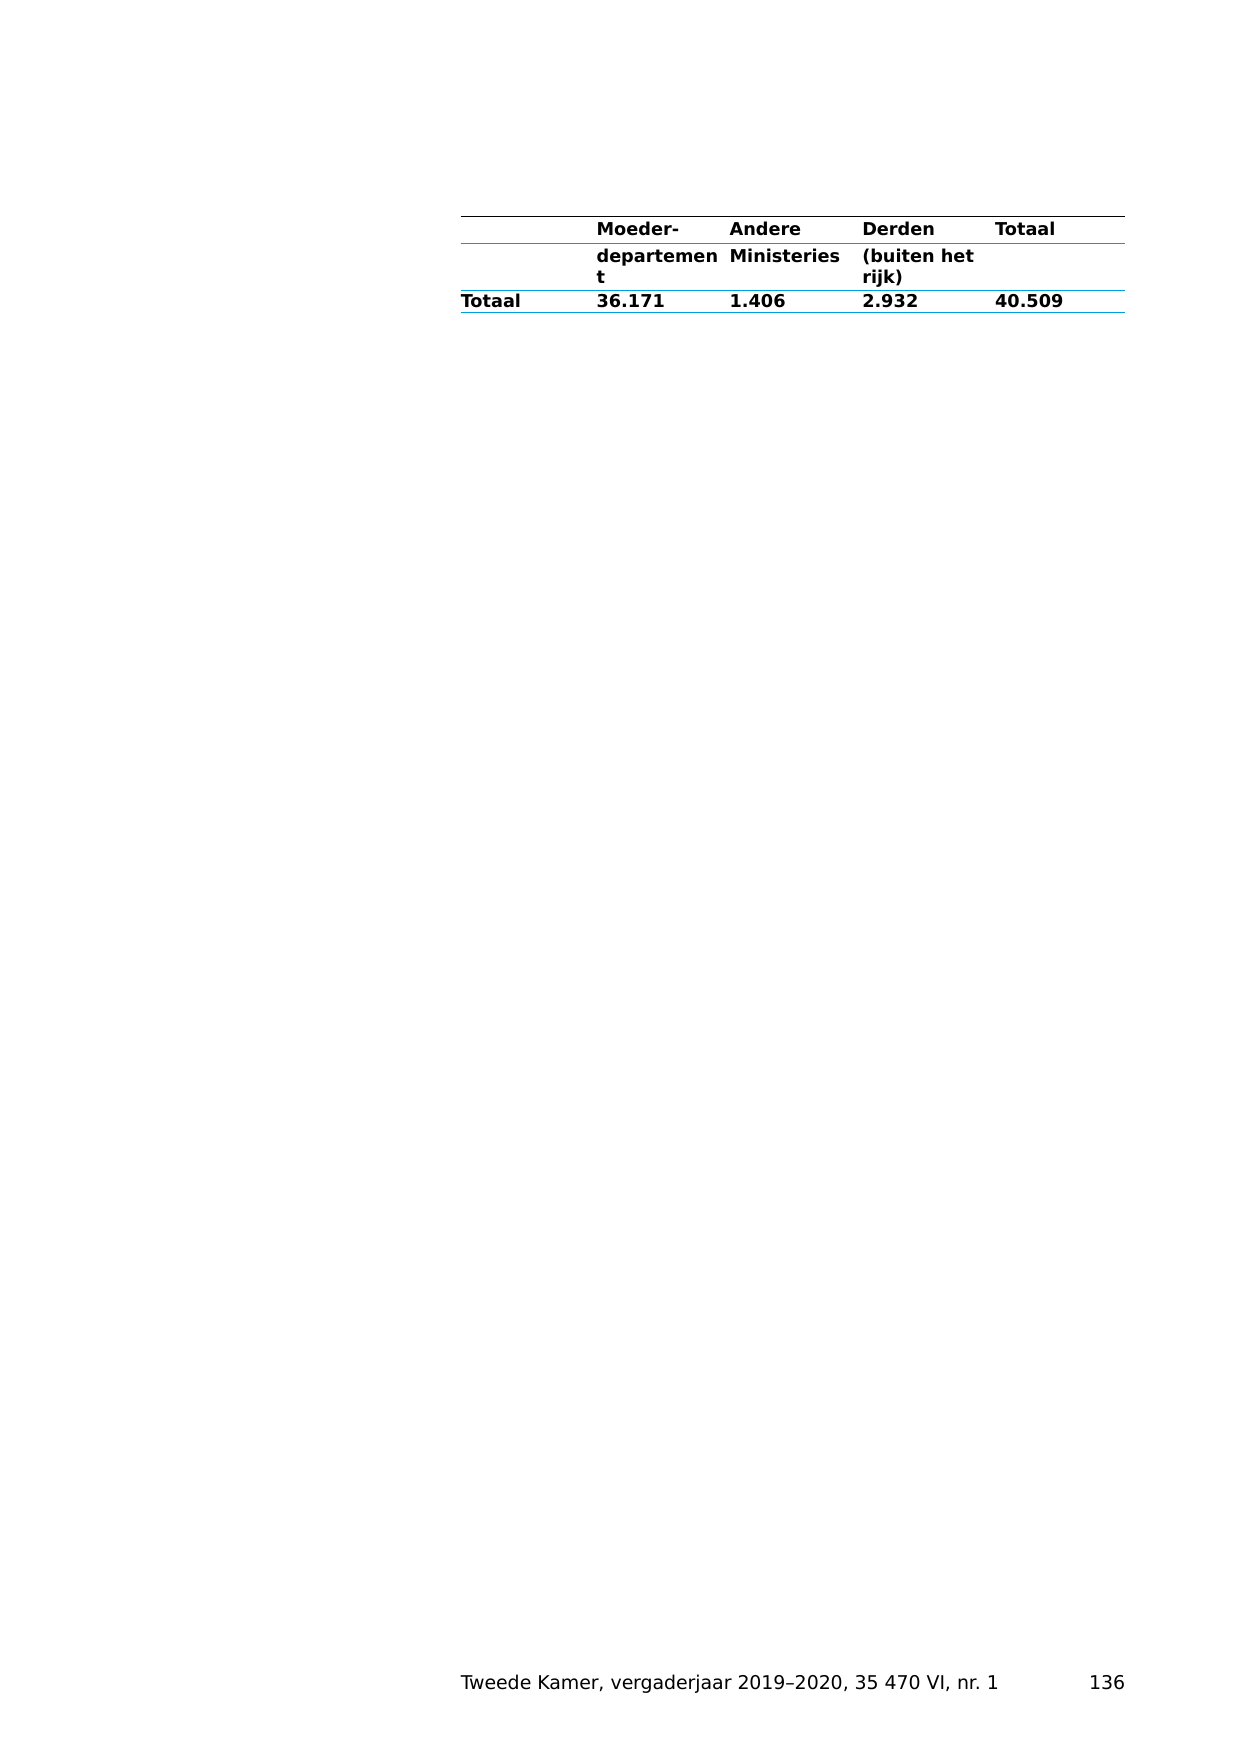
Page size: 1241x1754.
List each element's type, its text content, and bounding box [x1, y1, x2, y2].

table_cell [992, 244, 1125, 290]
table_cell Derden [859, 217, 992, 243]
table_cell 1.406 [726, 291, 859, 311]
table_cell (buiten het rijk) [859, 244, 992, 290]
table_cell Ministeries [726, 244, 859, 290]
table_cell Totaal [461, 291, 593, 311]
table_cell Totaal [992, 217, 1125, 243]
table_cell 2.932 [859, 291, 992, 311]
table_header Tabel 78 Vlottende activa (bedragen * € 1.000) [461, 191, 1125, 216]
table_cell Andere [726, 217, 859, 243]
table_cell departement [594, 244, 726, 290]
table_cell 36.171 [594, 291, 726, 311]
table_cell Moeder- [594, 217, 726, 243]
table_cell [461, 217, 593, 243]
table_cell [461, 244, 593, 290]
table_cell 40.509 [992, 291, 1125, 311]
